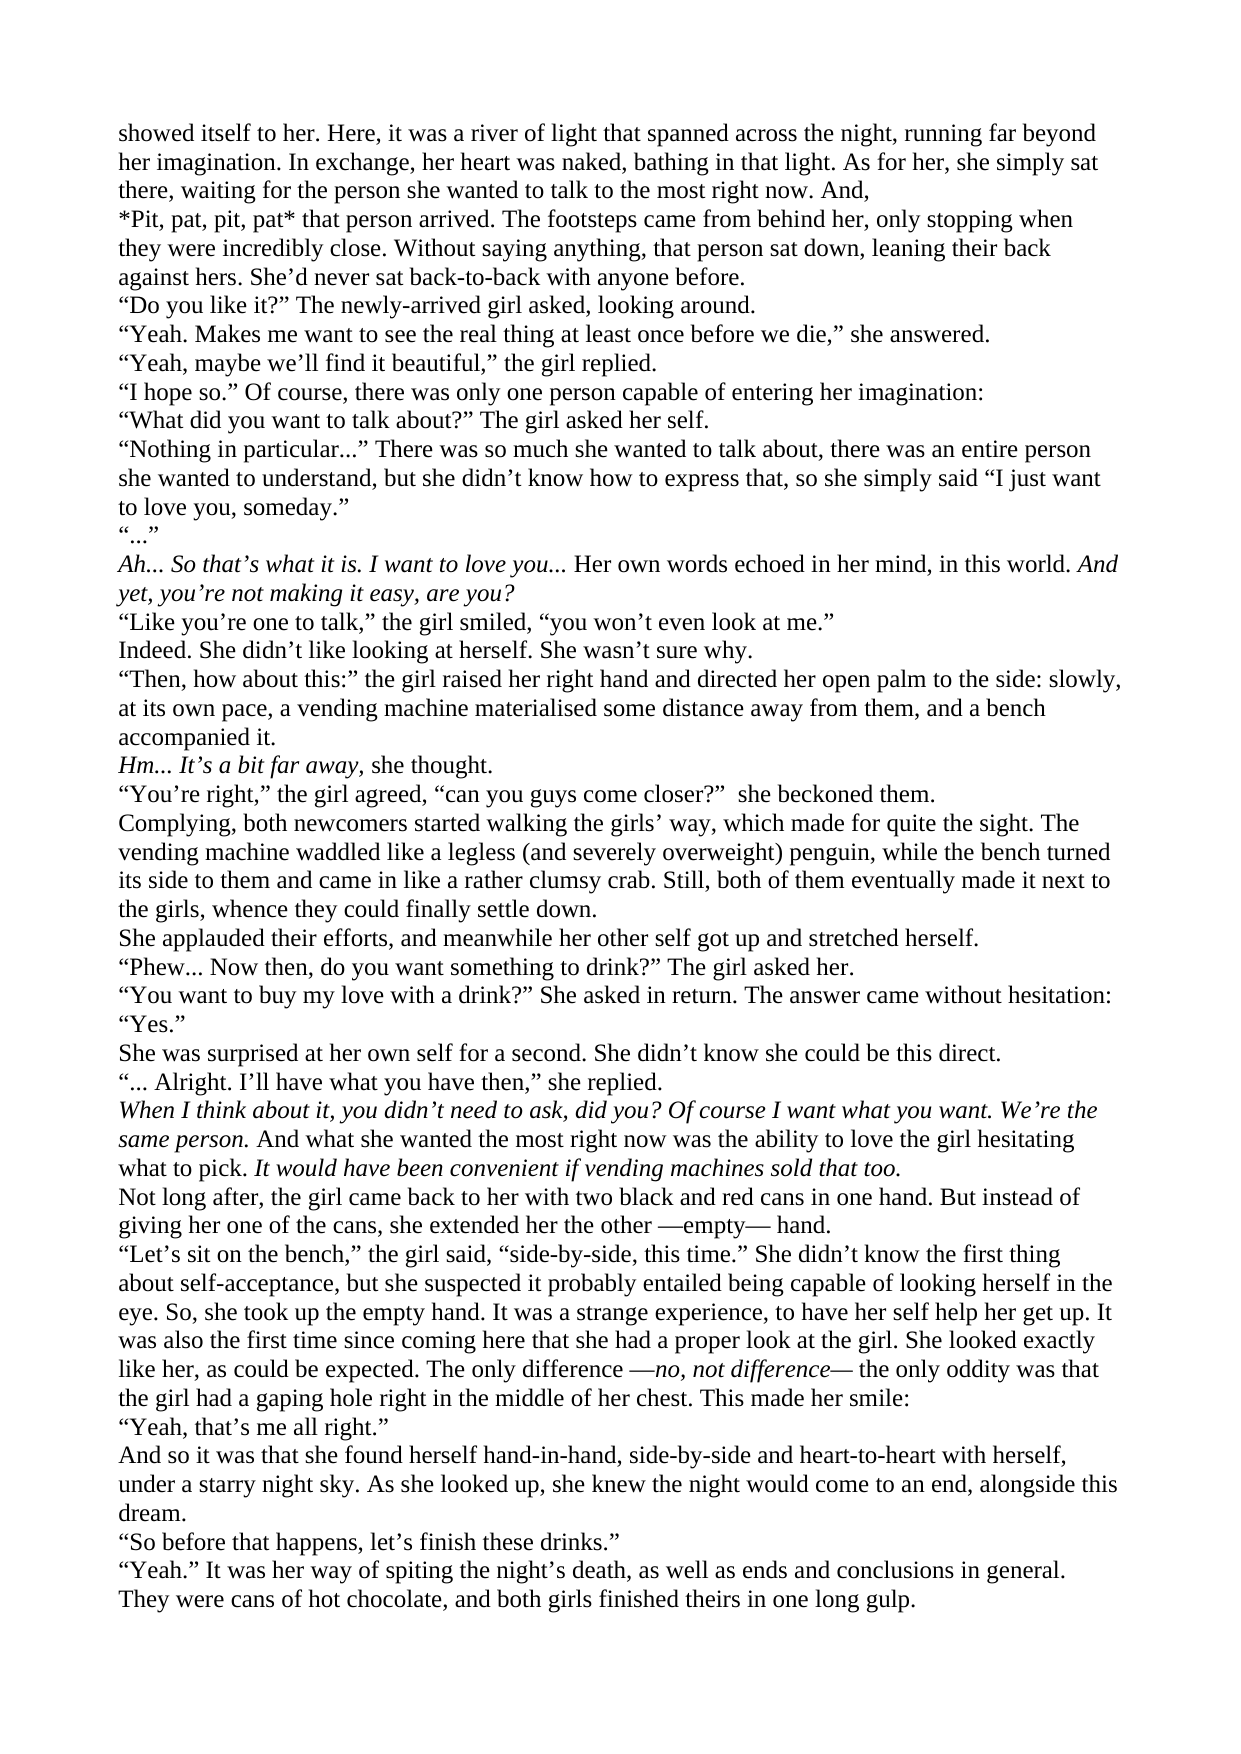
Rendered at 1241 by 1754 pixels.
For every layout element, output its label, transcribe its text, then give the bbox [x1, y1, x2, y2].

text *Pit, pat, pit, pat* that person arrived. The footsteps came from behind her, only stopping when they were incredibly close. Without saying anything, that person sat down, leaning their back against hers. She’d never sat back-to-back with anyone before. [118, 204, 1122, 291]
text Not long after, the girl came back to her with two black and red cans in one hand. But instead of giving her one of the cans, she extended her the other —empty— hand. [118, 1182, 1122, 1239]
text “Yes.” [118, 1009, 1122, 1038]
text When I think about it, you didn’t need to ask, did you? Of course I want what you want. We’re the same person. And what she wanted the most right now was the ability to love the girl hesitating what to pick. It would have been convenient if vending machines sold that too. [118, 1096, 1122, 1182]
text Complying, both newcomers started walking the girls’ way, which made for quite the sight. The vending machine waddled like a legless (and severely overweight) penguin, while the bench turned its side to them and came in like a rather clumsy crab. Still, both of them eventually made it next to the girls, whence they could finally settle down. [118, 808, 1122, 923]
text “Then, how about this:” the girl raised her right hand and directed her open palm to the side: slowly, at its own pace, a vending machine materialised some distance away from them, and a bench accompanied it. [118, 664, 1122, 751]
text They were cans of hot chocolate, and both girls finished theirs in one long gulp. [118, 1584, 1122, 1613]
text “Phew... Now then, do you want something to drink?” The girl asked her. [118, 952, 1122, 981]
text “...” [118, 521, 1122, 549]
text showed itself to her. Here, it was a river of light that spanned across the night, running far beyond her imagination. In exchange, her heart was naked, bathing in that light. As for her, she simply sat there, waiting for the person she wanted to talk to the most right now. And, [118, 118, 1122, 204]
text “So before that happens, let’s finish these drinks.” [118, 1527, 1122, 1556]
text Hm... It’s a bit far away, she thought. [118, 751, 1122, 779]
text “Yeah, maybe we’ll find it beautiful,” the girl replied. [118, 348, 1122, 377]
text “You want to buy my love with a drink?” She asked in return. The answer came without hesitation: [118, 981, 1122, 1009]
text “Do you like it?” The newly-arrived girl asked, looking around. [118, 291, 1122, 319]
text “Yeah. Makes me want to see the real thing at least once before we die,” she answered. [118, 319, 1122, 348]
text “What did you want to talk about?” The girl asked her self. [118, 406, 1122, 434]
text “Yeah.” It was her way of spiting the night’s death, as well as ends and conclusions in general. [118, 1556, 1122, 1584]
text Indeed. She didn’t like looking at herself. She wasn’t sure why. [118, 636, 1122, 664]
text And so it was that she found herself hand-in-hand, side-by-side and heart-to-heart with herself, under a starry night sky. As she looked up, she knew the night would come to an end, alongside this dream. [118, 1441, 1122, 1527]
text “You’re right,” the girl agreed, “can you guys come closer?” she beckoned them. [118, 779, 1122, 808]
text “Nothing in particular...” There was so much she wanted to talk about, there was an entire person she wanted to understand, but she didn’t know how to express that, so she simply said “I just want to love you, someday.” [118, 434, 1122, 521]
text Ah... So that’s what it is. I want to love you... Her own words echoed in her mind, in this world. And yet, you’re not making it easy, are you? [118, 549, 1122, 607]
text She was surprised at her own self for a second. She didn’t know she could be this direct. [118, 1038, 1122, 1067]
text “Like you’re one to talk,” the girl smiled, “you won’t even look at me.” [118, 607, 1122, 636]
text “... Alright. I’ll have what you have then,” she replied. [118, 1067, 1122, 1096]
text “I hope so.” Of course, there was only one person capable of entering her imagination: [118, 377, 1122, 406]
text “Let’s sit on the bench,” the girl said, “side-by-side, this time.” She didn’t know the first thing about self-acceptance, but she suspected it probably entailed being capable of looking herself in the eye. So, she took up the empty hand. It was a strange experience, to have her self help her get up. It was also the first time since coming here that she had a proper look at the girl. She looked exactly like her, as could be expected. The only difference —no, not difference— the only oddity was that the girl had a gaping hole right in the middle of her chest. This made her smile: [118, 1239, 1122, 1412]
text She applauded their efforts, and meanwhile her other self got up and stretched herself. [118, 923, 1122, 952]
text “Yeah, that’s me all right.” [118, 1412, 1122, 1441]
